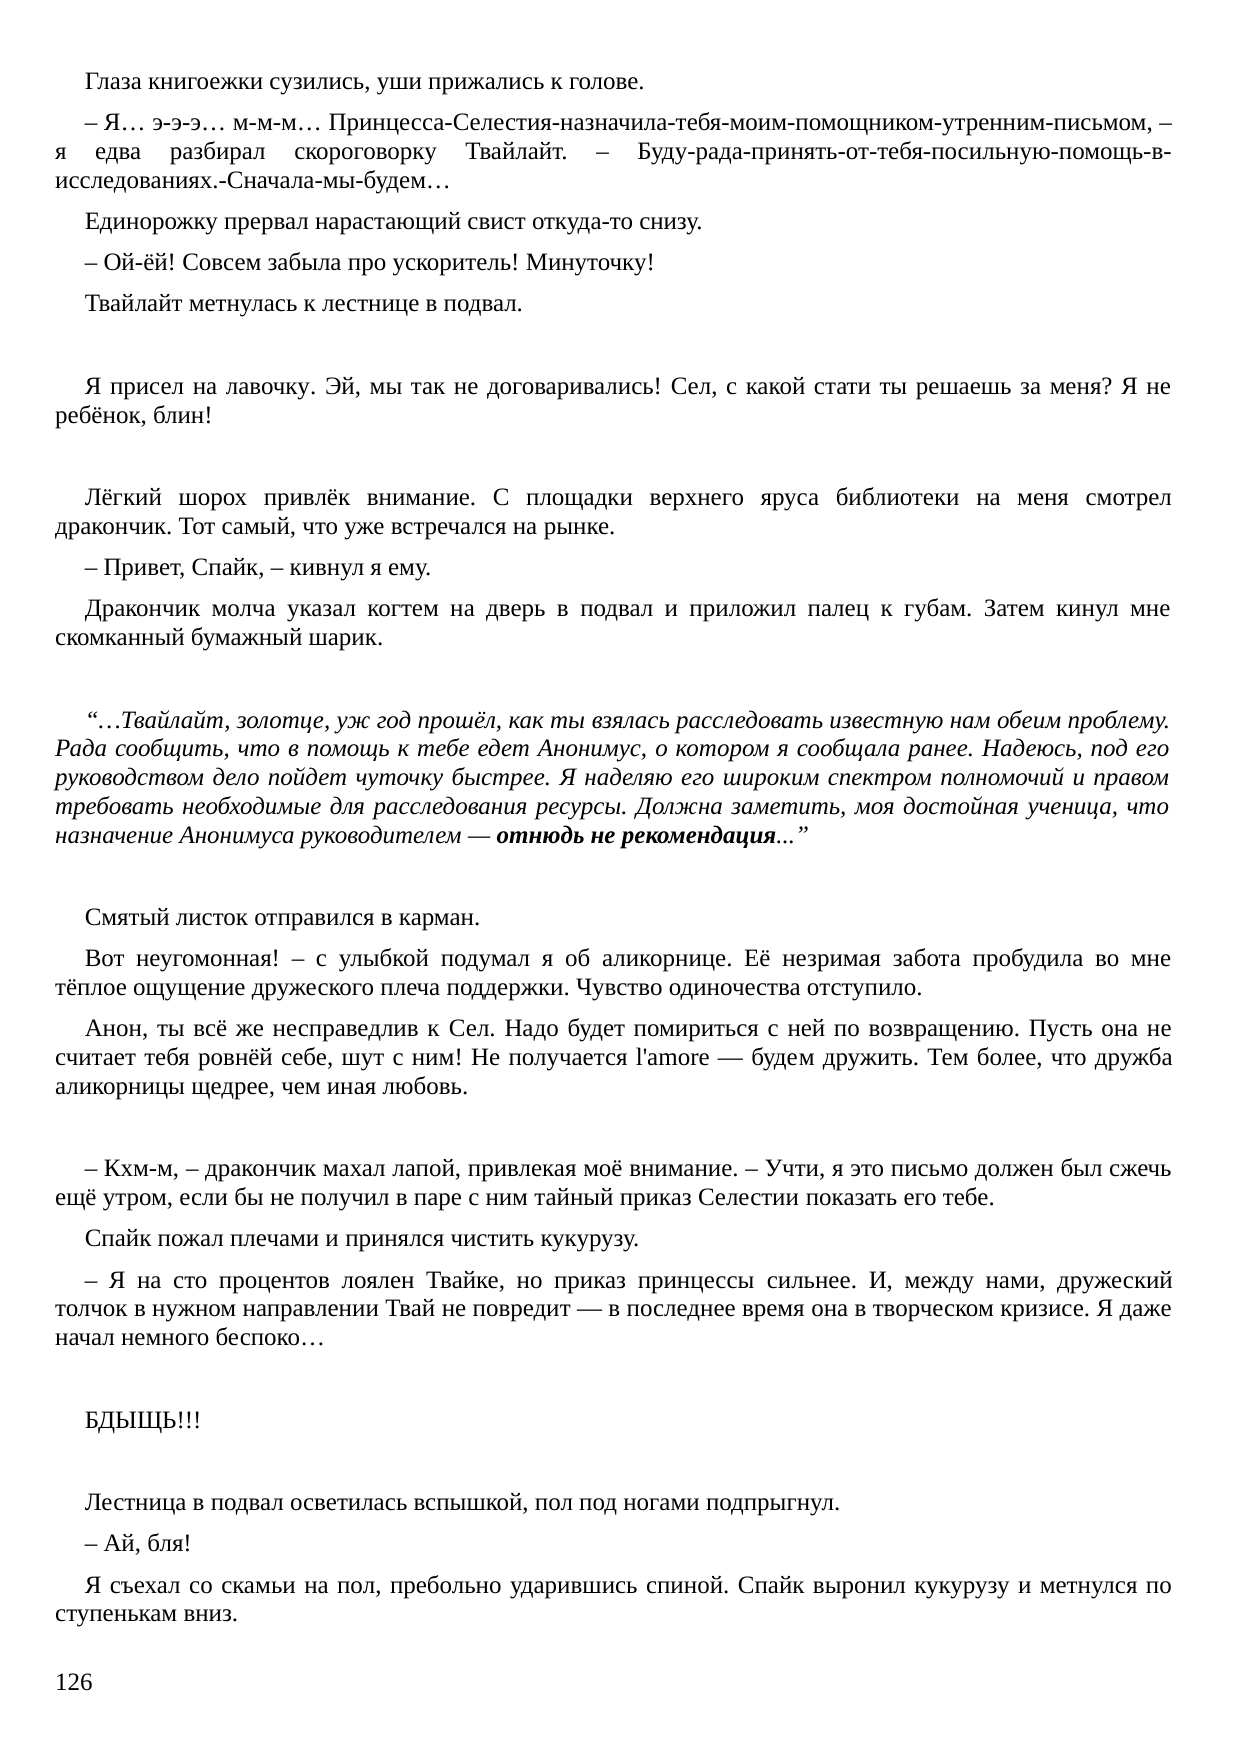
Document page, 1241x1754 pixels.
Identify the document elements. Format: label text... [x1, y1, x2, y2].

text – Ой-ёй! Совсем забыла про ускоритель! Минуточку! [55, 247, 1173, 276]
text БДЫЩЬ!!! [55, 1405, 1173, 1433]
text Глаза книгоежки сузились, уши прижались к голове. [55, 66, 1173, 95]
text Лёгкий шорох привлёк внимание. С площадки верхнего яруса библиотеки на меня смотрел дракончик. Тот самый, что уже встречался на рынке. [55, 482, 1173, 540]
text Я присел на лавочку. Эй, мы так не договаривались! Сел, с какой стати ты решаешь за меня? Я не ребёнок, блин! [55, 371, 1173, 428]
text Дракончик молча указал когтем на дверь в подвал и приложил палец к губам. Затем кинул мне скомканный бумажный шарик. [55, 593, 1173, 651]
text Смятый листок отправился в карман. [55, 902, 1173, 931]
text Вот неугомонная! – с улыбкой подумал я об аликорнице. Её незримая забота пробудила во мне тёплое ощущение дружеского плеча поддержки. Чувство одиночества отступило. [55, 943, 1173, 1001]
text Лестница в подвал осветилась вспышкой, пол под ногами подпрыгнул. [55, 1487, 1173, 1516]
text – Я на сто процентов лоялен Твайке, но приказ принцессы сильнее. И, между нами, дружеский толчок в нужном направлении Твай не повредит — в последнее время она в творческом кризисе. Я даже начал немного беспоко… [55, 1265, 1173, 1351]
text Я съехал со скамьи на пол, пребольно ударившись спиной. Спайк выронил кукурузу и метнулся по ступенькам вниз. [55, 1570, 1173, 1627]
text – Привет, Спайк, – кивнул я ему. [55, 552, 1173, 581]
text – Кхм-м, – дракончик махал лапой, привлекая моё внимание. – Учти, я это письмо должен был сжечь ещё утром, если бы не получил в паре с ним тайный приказ Селестии показать его тебе. [55, 1153, 1173, 1211]
text – Ай, бля! [55, 1528, 1173, 1557]
text – Я… э-э-э… м-м-м… Принцесса-Селестия-назначила-тебя-моим-помощником-утренним-письмом, – я едва разбирал скороговорку Твайлайт. – Буду-рада-принять-от-тебя-посильную-помощь-в-исследованиях.-Сначала-мы-будем… [55, 107, 1173, 193]
text Единорожку прервал нарастающий свист откуда-то снизу. [55, 206, 1173, 235]
text “…Твайлайт, золотце, уж год прошёл, как ты взялась расследовать известную нам обеим проблему. Рада сообщить, что в помощь к тебе едет Анонимус, о котором я сообщала ранее. Надеюсь, под его руководством дело пойдет чуточку быстрее. Я наделяю его широким спектром полномочий и правом требовать необходимые для расследования ресурсы. Должна заметить, моя достойная ученица, что назначение Анонимуса руководителем — отнюдь не рекомендация...” [55, 705, 1173, 848]
text Анон, ты всё же несправедлив к Сел. Надо будет помириться с ней по возвращению. Пусть она не считает тебя ровнёй себе, шут с ним! Не получается l'amore — будем дружить. Тем более, что дружба аликорницы щедрее, чем иная любовь. [55, 1013, 1173, 1100]
text Твайлайт метнулась к лестнице в подвал. [55, 288, 1173, 317]
text Спайк пожал плечами и принялся чистить кукурузу. [55, 1223, 1173, 1252]
